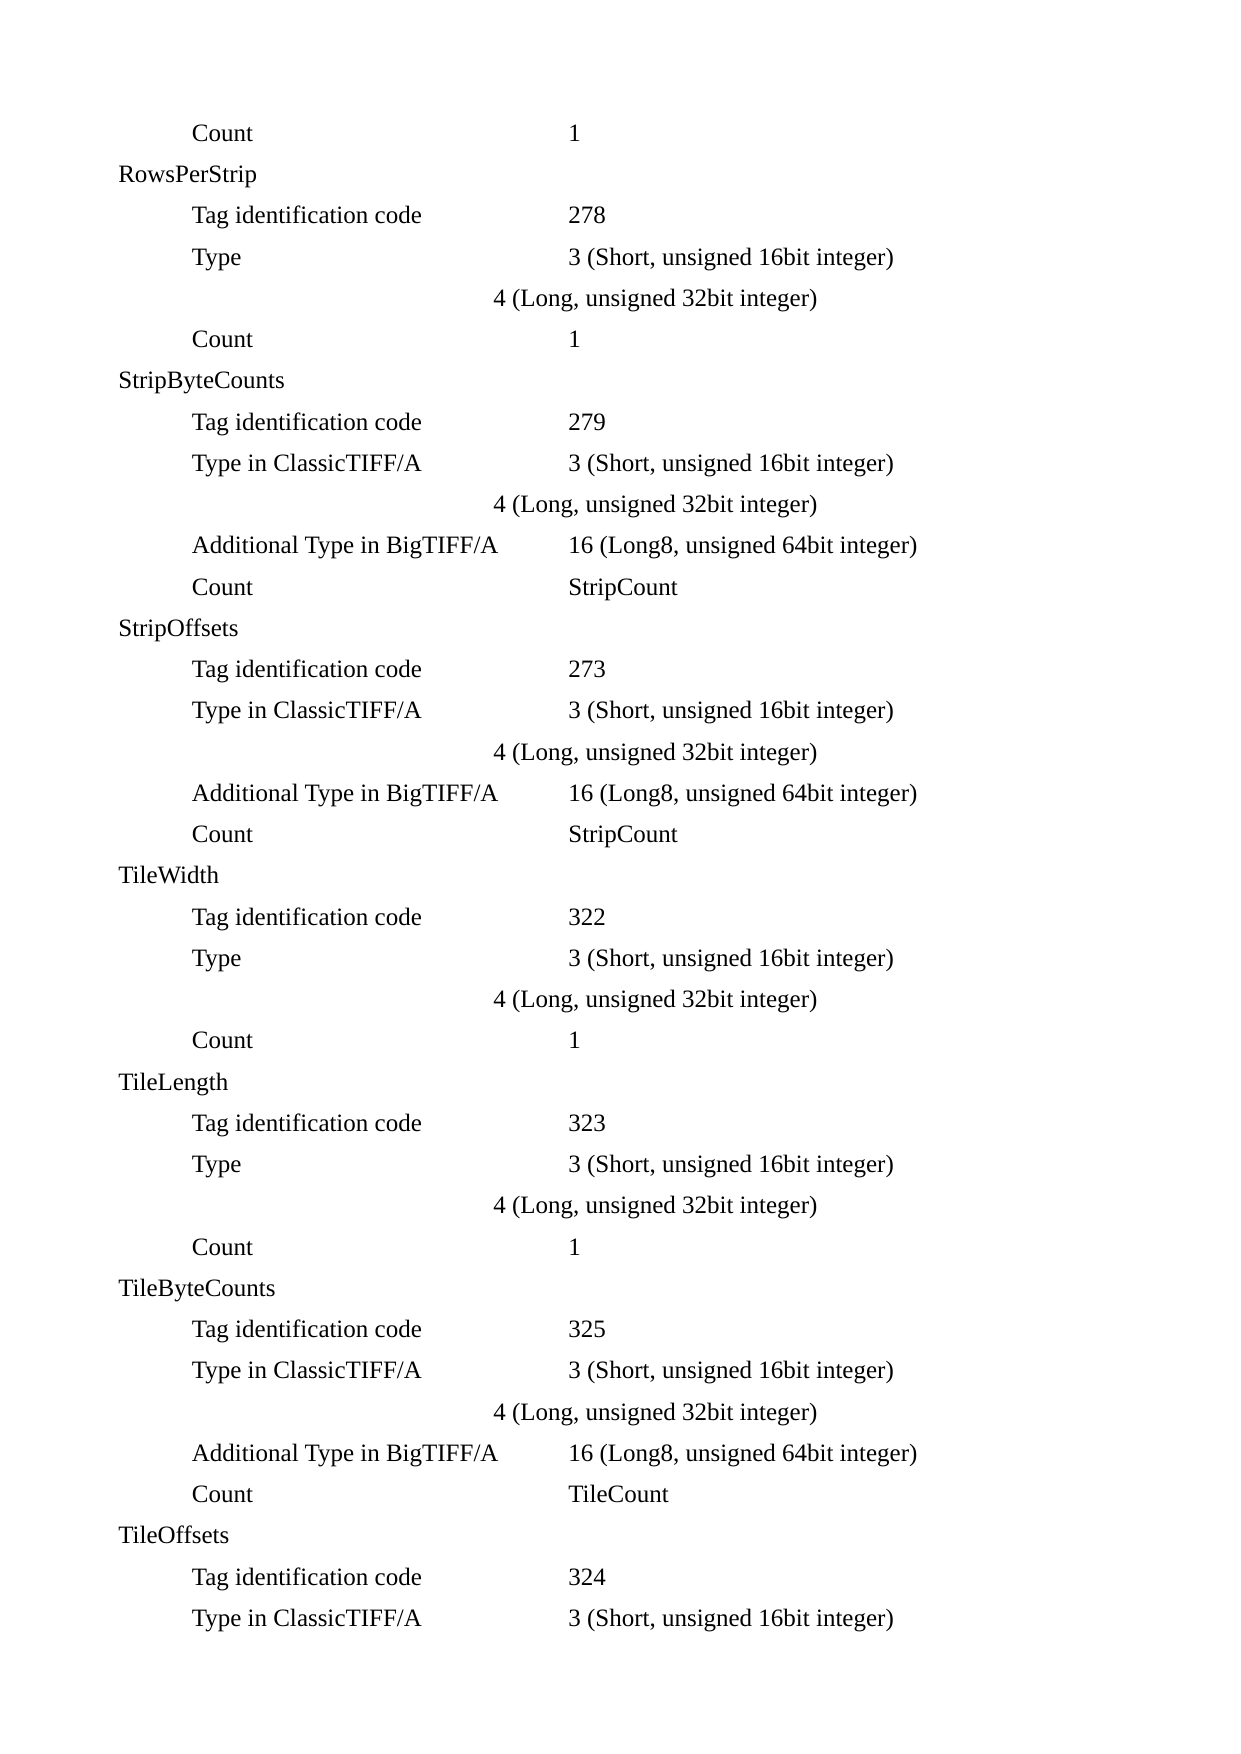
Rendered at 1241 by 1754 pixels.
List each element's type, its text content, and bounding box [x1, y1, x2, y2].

text Count StripCount [192, 819, 1122, 848]
text RowsPerStrip [118, 159, 1122, 188]
text 4 (Long, unsigned 32bit integer) [192, 1397, 1122, 1426]
text Type in ClassicTIFF/A 3 (Short, unsigned 16bit integer) [192, 1603, 1122, 1632]
text Tag identification code 324 [192, 1562, 1122, 1591]
text TileWidth [118, 861, 1122, 889]
text Additional Type in BigTIFF/A 16 (Long8, unsigned 64bit integer) [192, 531, 1122, 559]
text TileLength [118, 1067, 1122, 1096]
text Tag identification code 279 [192, 407, 1122, 436]
text Tag identification code 273 [192, 654, 1122, 683]
text StripByteCounts [118, 366, 1122, 394]
text 4 (Long, unsigned 32bit integer) [192, 984, 1122, 1013]
text StripOffsets [118, 613, 1122, 642]
text Type in ClassicTIFF/A 3 (Short, unsigned 16bit integer) [192, 1356, 1122, 1384]
text Count 1 [192, 118, 1122, 147]
text Type 3 (Short, unsigned 16bit integer) [192, 943, 1122, 972]
text Type in ClassicTIFF/A 3 (Short, unsigned 16bit integer) [192, 696, 1122, 724]
text Count 1 [192, 324, 1122, 353]
text Tag identification code 325 [192, 1314, 1122, 1343]
text Tag identification code 278 [192, 201, 1122, 229]
text Count 1 [192, 1232, 1122, 1261]
text Count 1 [192, 1026, 1122, 1054]
text 4 (Long, unsigned 32bit integer) [192, 1191, 1122, 1219]
text TileByteCounts [118, 1273, 1122, 1302]
text 4 (Long, unsigned 32bit integer) [192, 489, 1122, 518]
text Tag identification code 322 [192, 902, 1122, 931]
text Tag identification code 323 [192, 1108, 1122, 1137]
text Count StripCount [192, 572, 1122, 601]
text 4 (Long, unsigned 32bit integer) [192, 737, 1122, 766]
text Additional Type in BigTIFF/A 16 (Long8, unsigned 64bit integer) [192, 778, 1122, 807]
text TileOffsets [118, 1521, 1122, 1549]
text Type 3 (Short, unsigned 16bit integer) [192, 1149, 1122, 1178]
text Type in ClassicTIFF/A 3 (Short, unsigned 16bit integer) [192, 448, 1122, 477]
text Additional Type in BigTIFF/A 16 (Long8, unsigned 64bit integer) [192, 1438, 1122, 1467]
text Count TileCount [192, 1479, 1122, 1508]
text Type 3 (Short, unsigned 16bit integer) [192, 242, 1122, 271]
text 4 (Long, unsigned 32bit integer) [192, 283, 1122, 312]
